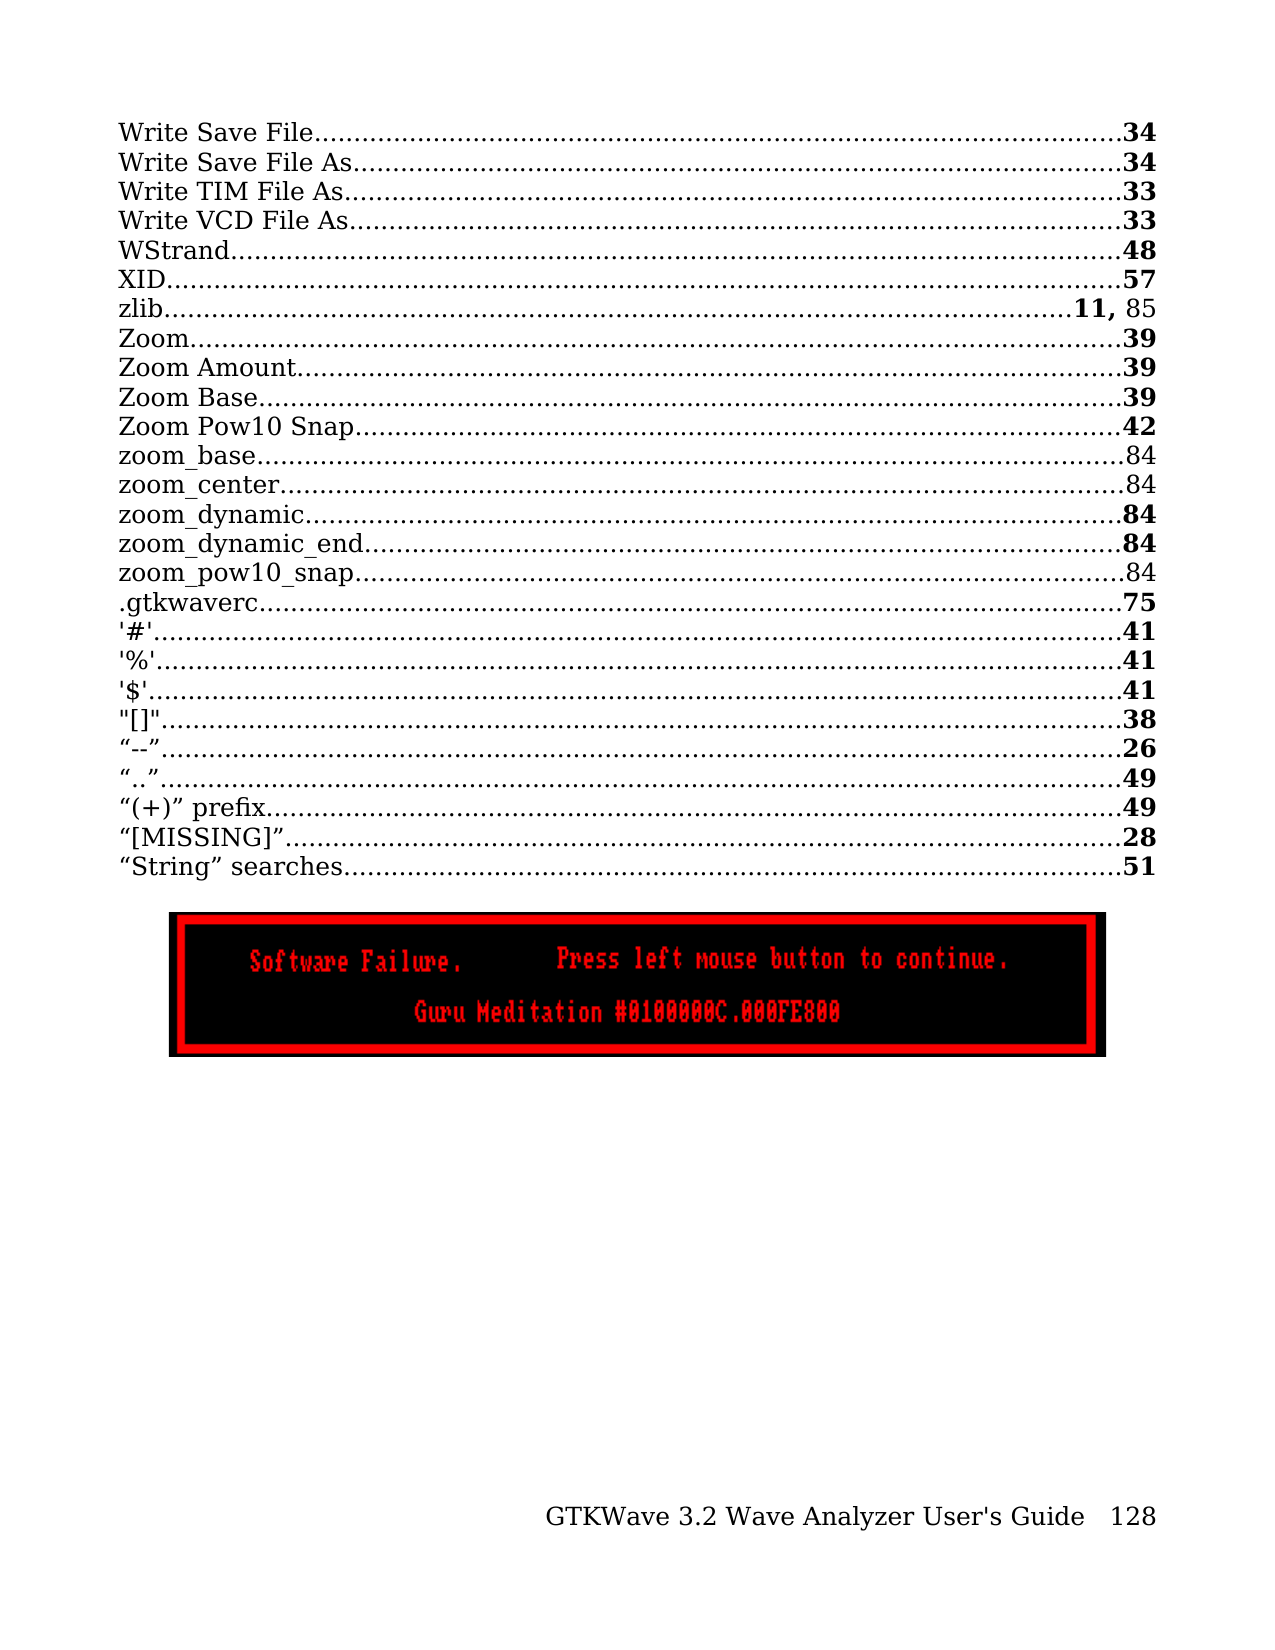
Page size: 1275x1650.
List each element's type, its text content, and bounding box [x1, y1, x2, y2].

text XID 57 [118, 265, 1157, 294]
text Write Save File As 34 [118, 147, 1157, 177]
text zoom_base 84 [118, 441, 1157, 470]
text '#' 41 [118, 617, 1157, 646]
text zoom_dynamic_end 84 [118, 529, 1157, 558]
text zoom_pow10_snap 84 [118, 558, 1157, 587]
text Zoom Base 39 [118, 382, 1157, 412]
text zoom_dynamic 84 [118, 499, 1157, 529]
picture [168, 912, 1107, 1057]
text “--” 26 [118, 734, 1157, 764]
text “(+)” prefix 49 [118, 793, 1157, 822]
text “..” 49 [118, 764, 1157, 793]
text Zoom Amount 39 [118, 353, 1157, 382]
text WStrand 48 [118, 236, 1157, 265]
text '$' 41 [118, 676, 1157, 705]
text Zoom 39 [118, 324, 1157, 353]
text zoom_center 84 [118, 470, 1157, 499]
text "[]" 38 [118, 705, 1157, 734]
text .gtkwaverc 75 [118, 587, 1157, 617]
text “String” searches 51 [118, 852, 1157, 881]
text Write Save File 34 [118, 118, 1157, 147]
text “[MISSING]” 28 [118, 822, 1157, 852]
text Write VCD File As 33 [118, 206, 1157, 236]
text '%' 41 [118, 646, 1157, 676]
text zlib 11, 85 [118, 294, 1157, 324]
text Zoom Pow10 Snap 42 [118, 412, 1157, 441]
text Write TIM File As 33 [118, 177, 1157, 206]
